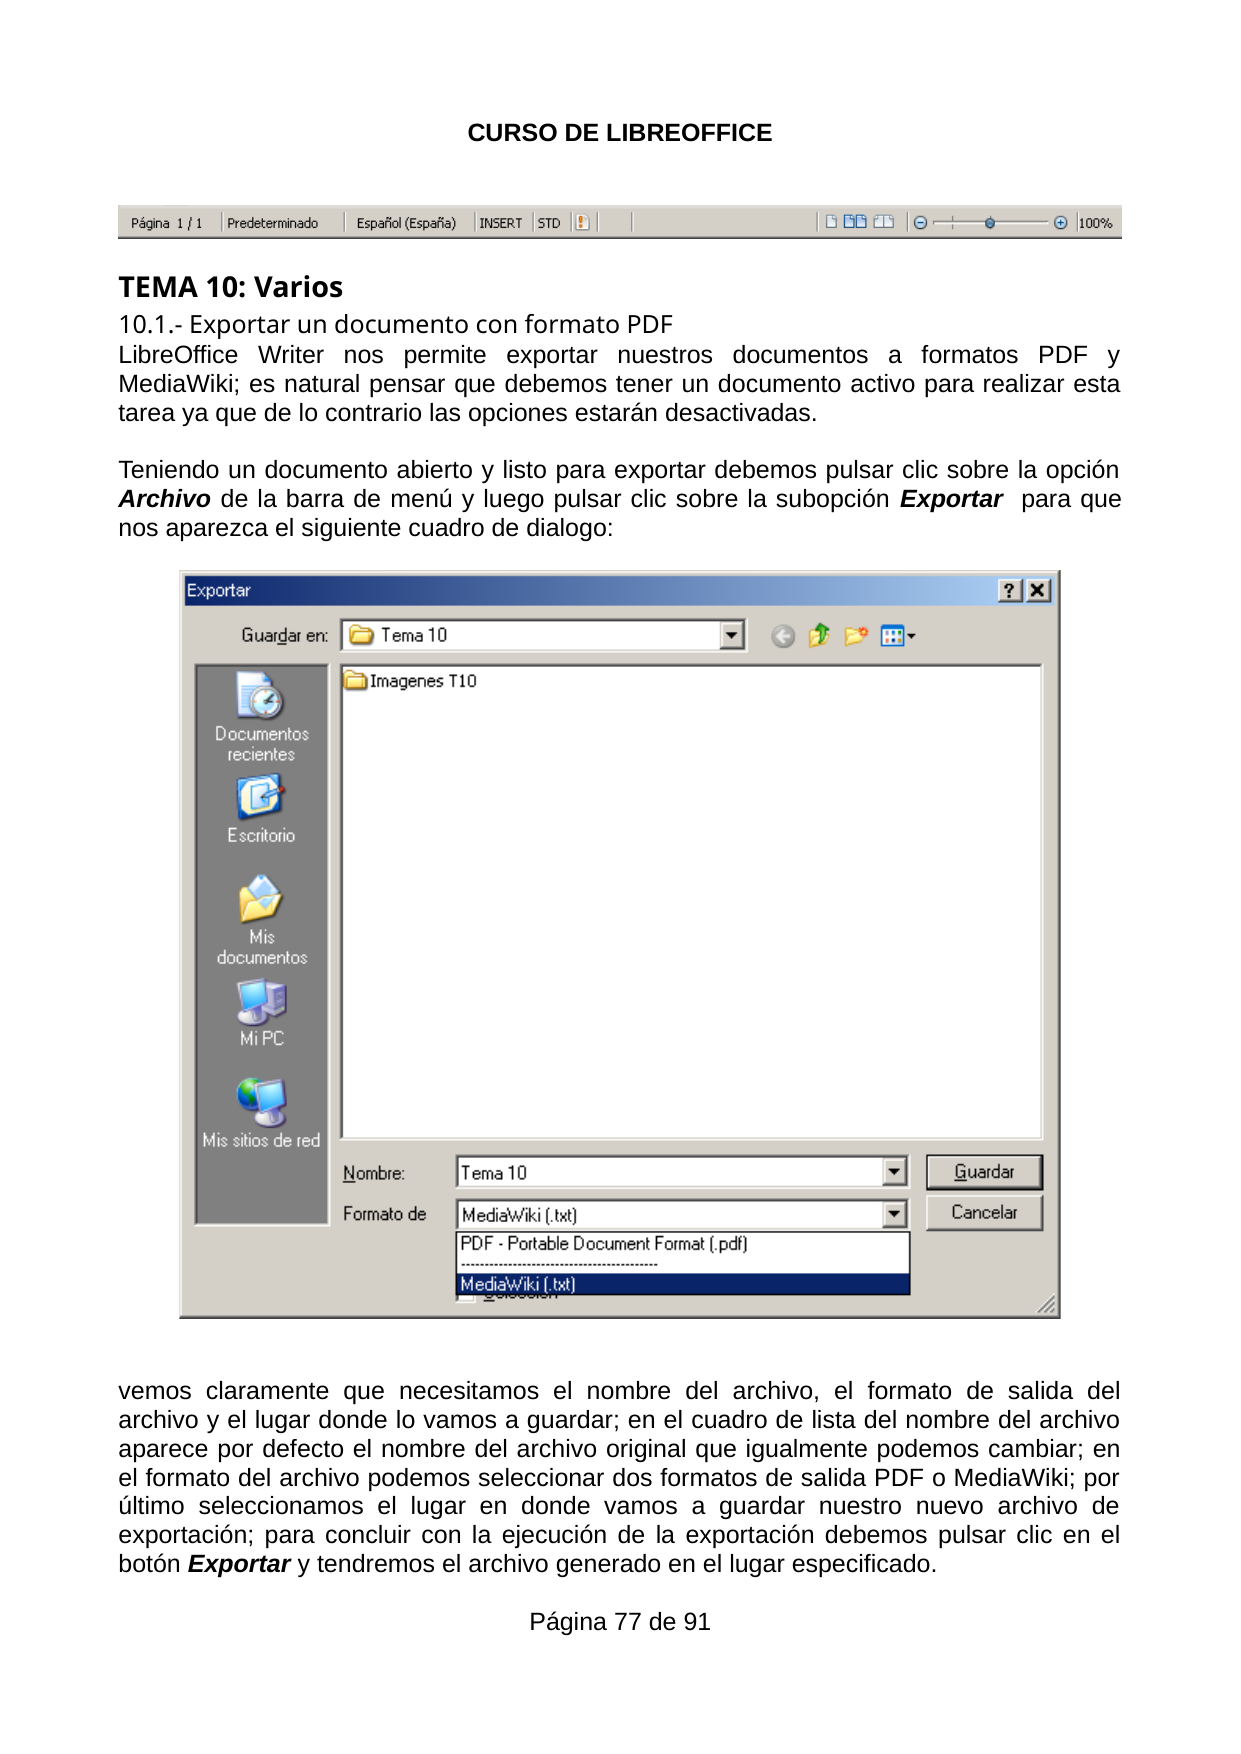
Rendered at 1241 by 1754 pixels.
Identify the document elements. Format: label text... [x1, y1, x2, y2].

text 10.1.- Exportar un documento con formato PDF [118, 306, 1122, 340]
text vemos claramente que necesitamos el nombre del archivo, el formato de salida del archivo y el lugar donde lo vamos a guardar; en el cuadro de lista del nombre del archivo aparece por defecto el nombre del archivo original que igualmente podemos cambiar; en el formato del archivo podemos seleccionar dos formatos de salida PDF o MediaWiki; por último seleccionamos el lugar en donde vamos a guardar nuestro nuevo archivo de exportación; para concluir con la ejecución de la exportación debemos pulsar clic en el botón Exportar y tendremos el archivo generado en el lugar especificado. [118, 1376, 1122, 1577]
text Teniendo un documento abierto y listo para exportar debemos pulsar clic sobre la opción Archivo de la barra de menú y luego pulsar clic sobre la subopción Exportar para que nos aparezca el siguiente cuadro de dialogo: [118, 455, 1122, 542]
subtitle TEMA 10: Varios [118, 267, 1122, 306]
picture [118, 205, 1122, 239]
text LibreOffice Writer nos permite exportar nuestros documentos a formatos PDF y MediaWiki; es natural pensar que debemos tener un documento activo para realizar esta tarea ya que de lo contrario las opciones estarán desactivadas. [118, 340, 1122, 427]
picture [179, 570, 1061, 1319]
